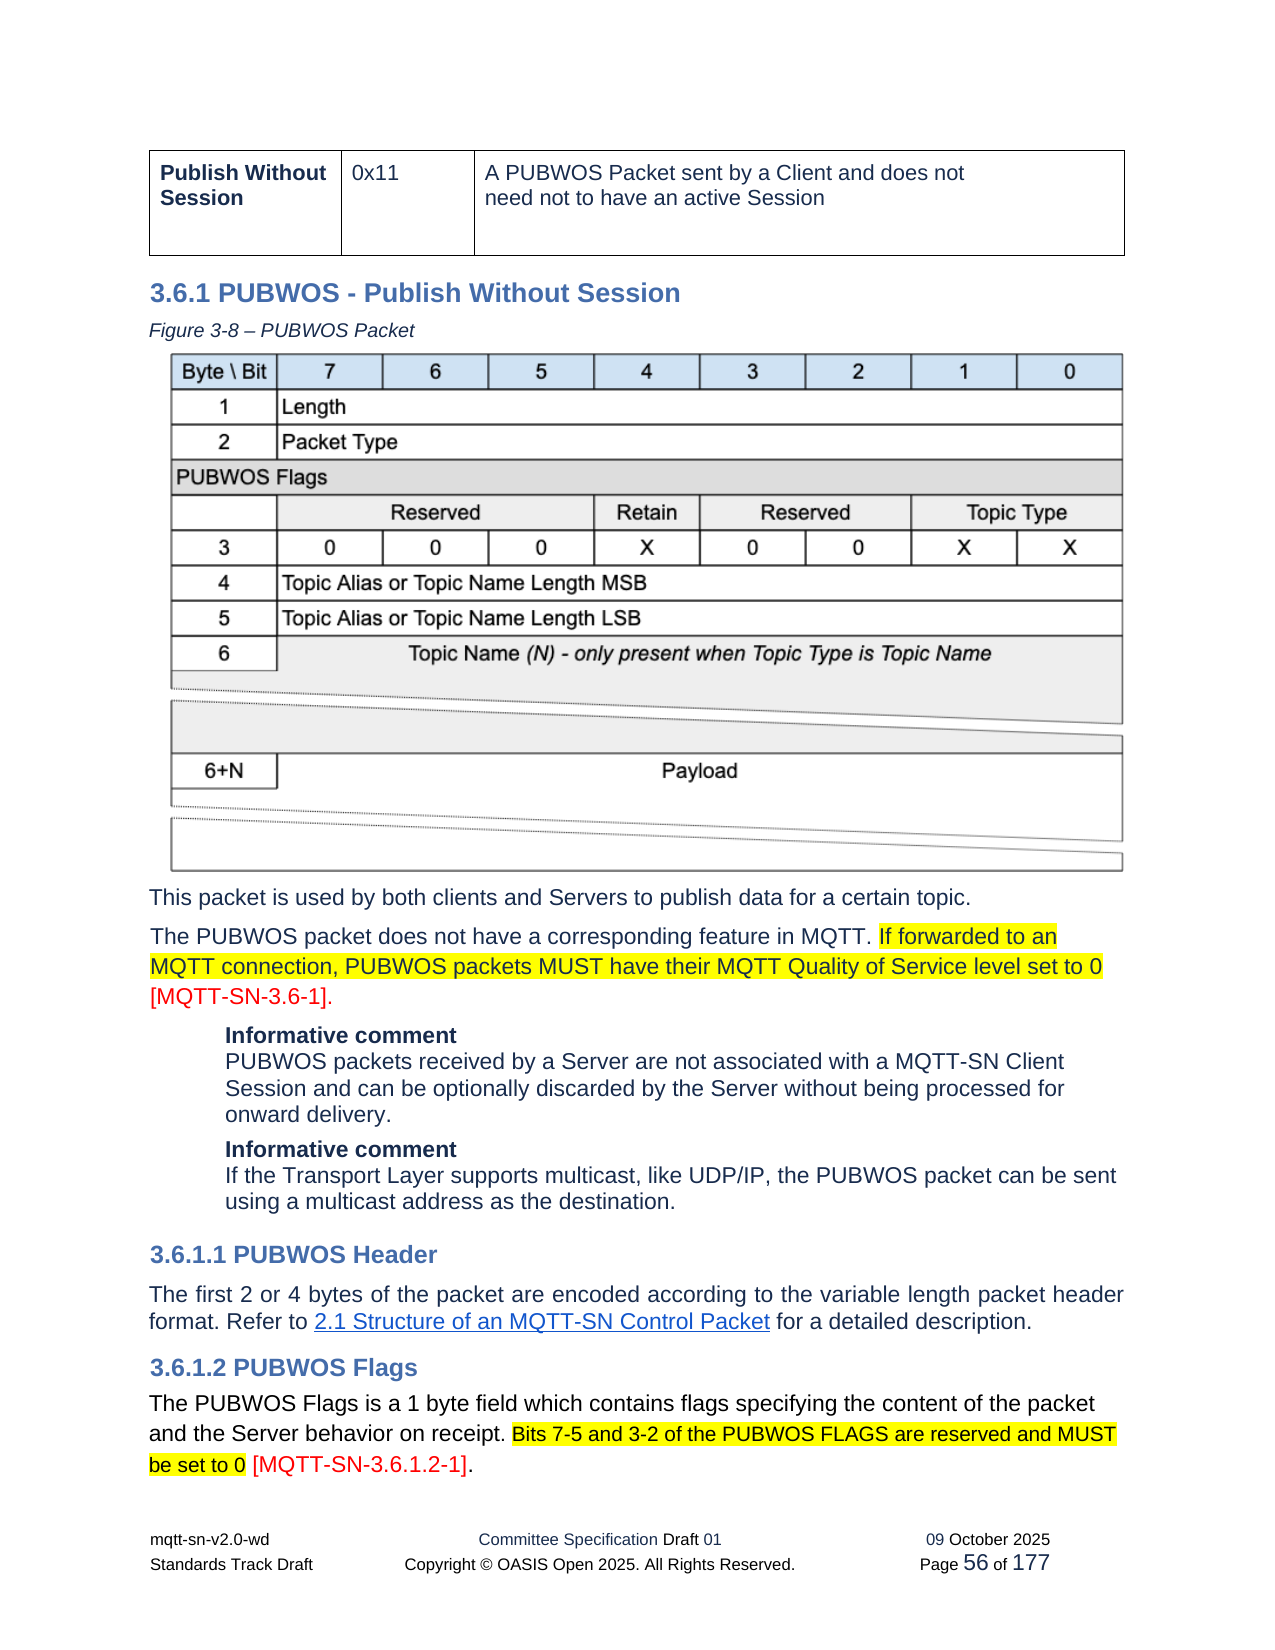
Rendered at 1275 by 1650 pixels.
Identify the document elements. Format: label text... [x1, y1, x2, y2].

text The first 2 or 4 bytes of the packet are encoded according to the variable length packet header format. Refer to 2.1 Structure of an MQTT-SN Control Packet for a detailed description. [148, 1281, 1124, 1334]
text Informative comment [225, 1136, 1124, 1162]
text Figure 3-8 – PUBWOS Packet [148, 319, 1124, 342]
text Informative comment [225, 1022, 1124, 1048]
table_cell 0x11 [342, 151, 474, 255]
subtitle 3.6.1 PUBWOS - Publish Without Session [150, 277, 1124, 308]
subtitle 3.6.1.2 PUBWOS Flags [150, 1353, 1124, 1382]
text The PUBWOS Flags is a 1 byte field which contains flags specifying the content of the packet and the Server behavior on receipt. Bits 7-5 and 3-2 of the PUBWOS FLAGS are reserved and MUST be set to 0 [MQTT-SN-3.6.1.2-1]. [148, 1390, 1124, 1477]
text If the Transport Layer supports multicast, like UDP/IP, the PUBWOS packet can be sent using a multicast address as the destination. [225, 1162, 1124, 1214]
text PUBWOS packets received by a Server are not associated with a MQTT-SN Client Session and can be optionally discarded by the Server without being processed for onward delivery. [225, 1048, 1124, 1127]
table_cell Publish Without Session [150, 151, 341, 255]
text The PUBWOS packet does not have a corresponding feature in MQTT. If forwarded to an MQTT connection, PUBWOS packets MUST have their MQTT Quality of Service level set to 0 [MQTT-SN-3.6-1]. [150, 923, 1124, 1009]
subtitle 3.6.1.1 PUBWOS Header [150, 1239, 1124, 1268]
table_cell A PUBWOS Packet sent by a Client and does not need not to have an active Session [475, 151, 1124, 255]
picture [148, 353, 1124, 872]
text This packet is used by both clients and Servers to publish data for a certain topic. [148, 884, 1124, 911]
